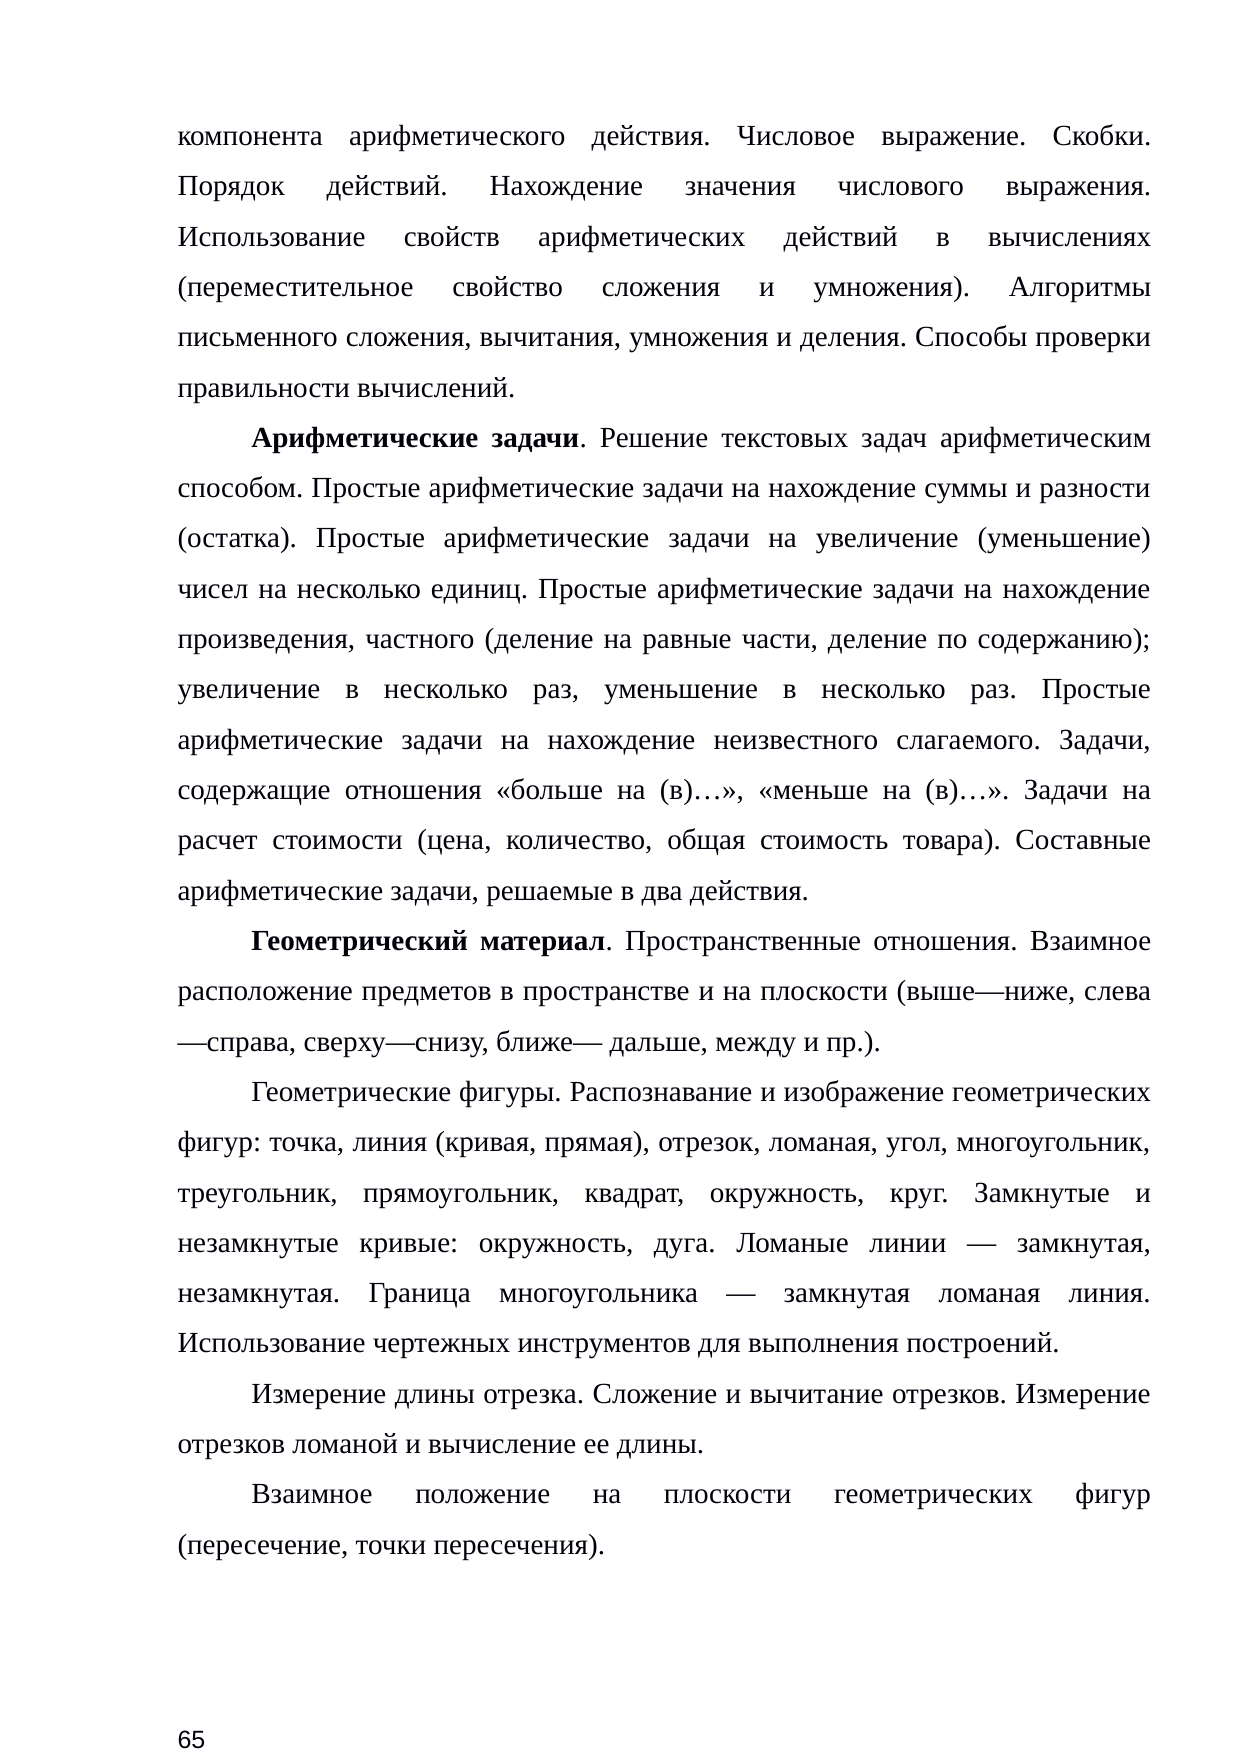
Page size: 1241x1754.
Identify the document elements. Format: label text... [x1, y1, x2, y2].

text Геометрический материал. Пространственные отношения. Взаимное расположение предметов в пространстве и на плоскости (выше—ниже, слева—справа, сверху—снизу, ближе— дальше, между и пр.). [177, 923, 1152, 1057]
text Арифметические задачи. Решение текстовых задач арифметическим способом. Простые арифметические задачи на нахождение суммы и разности (остатка). Простые арифметические задачи на увеличение (уменьшение) чисел на несколько единиц. Простые арифметические задачи на нахождение произведения, частного (деление на равные части, деление по содержанию); увеличение в несколько раз, уменьшение в несколько раз. Простые арифметические задачи на нахождение неизвестного слагаемого. Задачи, содержащие отношения «больше на (в)…», «меньше на (в)…». Задачи на расчет стоимости (цена, количество, общая стоимость товара). Составные арифметические задачи, решаемые в два действия. [177, 420, 1152, 906]
text Измерение длины отрезка. Сложение и вычитание отрезков. Измерение отрезков ломаной и вычисление ее длины. [177, 1376, 1152, 1460]
text компонента арифметического действия. Числовое выражение. Скобки. Порядок действий. Нахождение значения числового выражения. Использование свойств арифметических действий в вычислениях (переместительное свойство сложения и умножения). Алгоритмы письменного сложения, вычитания, умножения и деления. Способы проверки правильности вычислений. [177, 118, 1152, 403]
text Геометрические фигуры. Распознавание и изображение геометрических фигур: точка, линия (кривая, прямая), отрезок, ломаная, угол, многоугольник, треугольник, прямоугольник, квадрат, окружность, круг. Замкнутые и незамкнутые кривые: окружность, дуга. Ломаные линии — замкнутая, незамкнутая. Граница многоугольника — замкнутая ломаная линия. Использование чертежных инструментов для выполнения построений. [177, 1074, 1152, 1359]
text Взаимное положение на плоскости геометрических фигур (пересечение, точки пересечения). [177, 1477, 1152, 1560]
